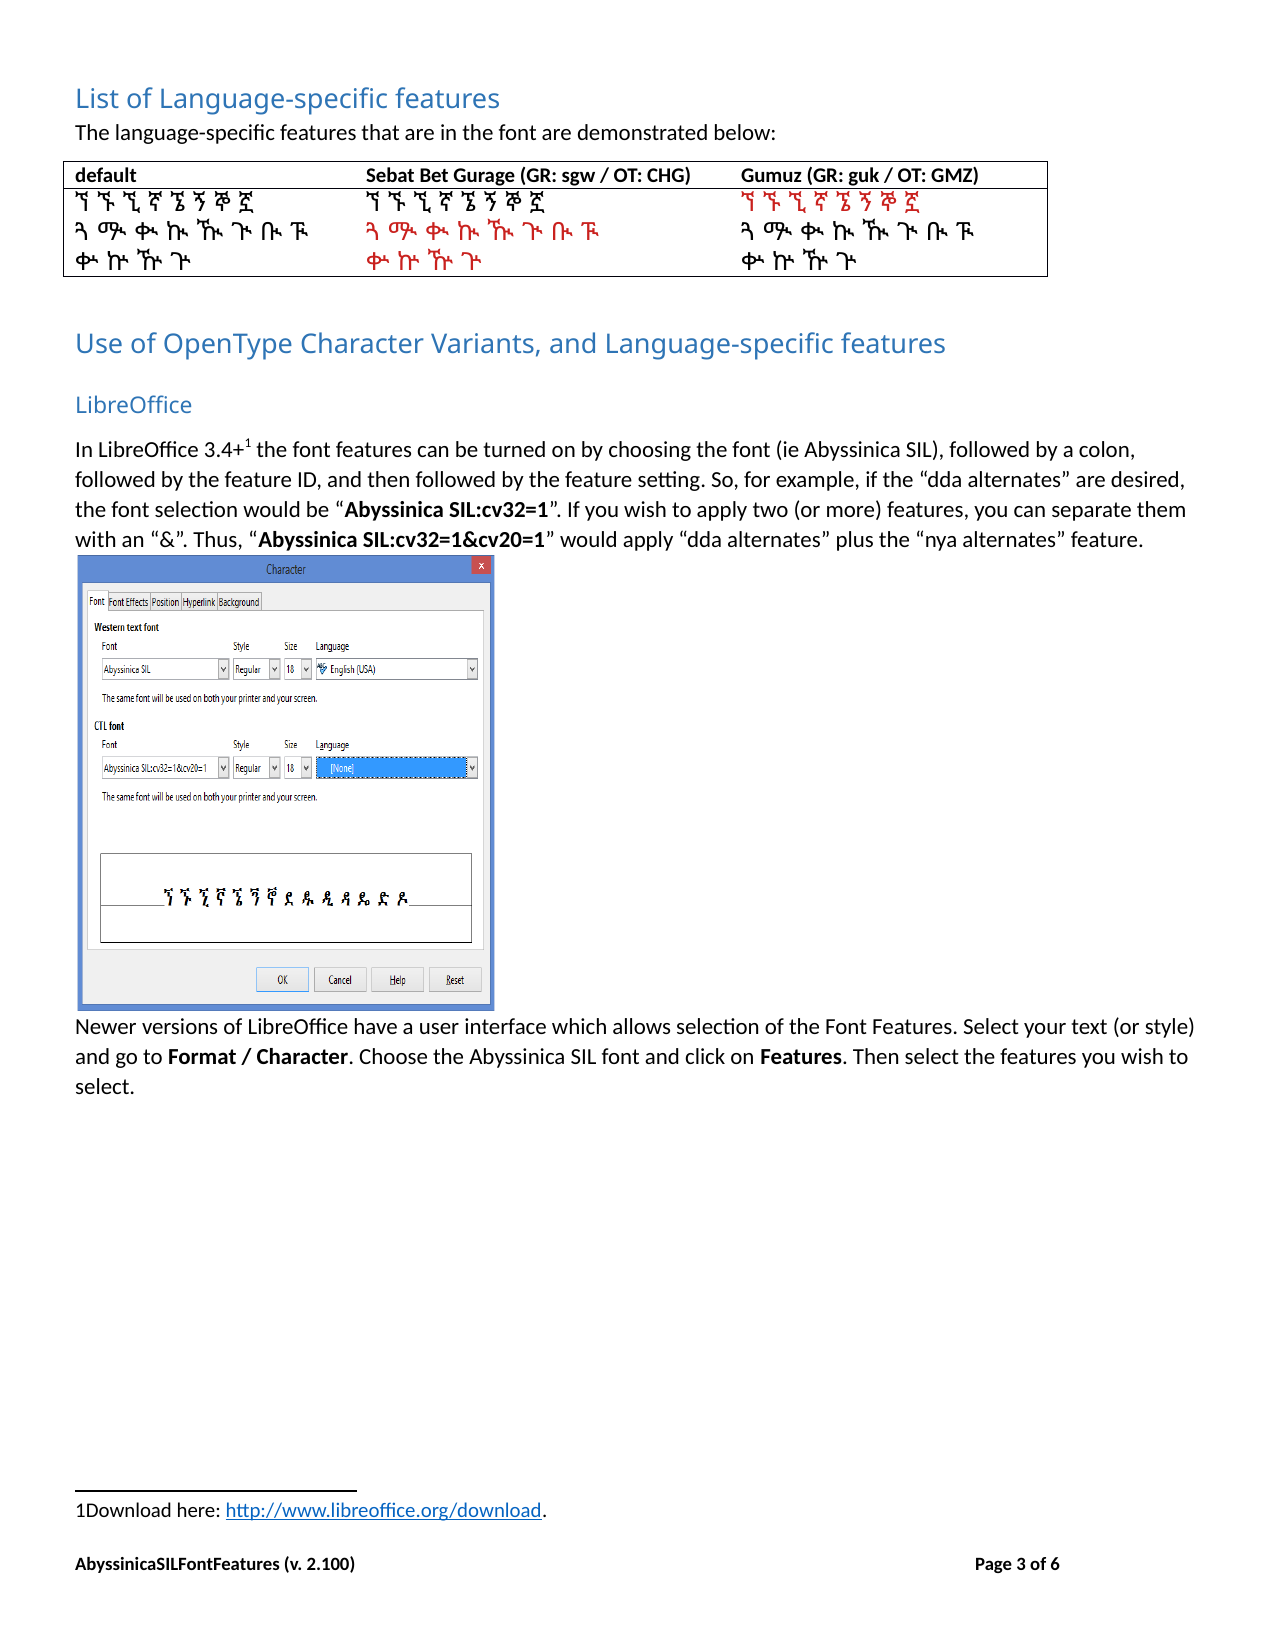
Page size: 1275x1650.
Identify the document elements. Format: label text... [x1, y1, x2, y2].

table_cell ኘ ኙ ኚ ኛ ኜ ኝ ኞ ኟ ጓ ᎁ ቊ ኲ ዂ ጒ ᎅ ᎍ ቍ ኵ ዅ ጕ [354, 189, 729, 276]
table_header default [64, 162, 354, 187]
subtitle List of Language-specific features [75, 79, 1200, 116]
subtitle LibreOffice [75, 389, 1200, 420]
table_header Gumuz (GR: guk / OT: GMZ) [729, 162, 1047, 187]
text Download here: http://www.libreoffice.org/download. [75, 1497, 1200, 1523]
table_cell ኘ ኙ ኚ ኛ ኜ ኝ ኞ ኟ ጓ ᎁ ቊ ኲ ዂ ጒ ᎅ ᎍ ቍ ኵ ዅ ጕ [729, 189, 1047, 276]
table_cell ኘ ኙ ኚ ኛ ኜ ኝ ኞ ኟ ጓ ᎁ ቊ ኲ ዂ ጒ ᎅ ᎍ ቍ ኵ ዅ ጕ [64, 189, 354, 276]
text The language-specific features that are in the font are demonstrated below: [75, 118, 1200, 147]
table_header Sebat Bet Gurage (GR: sgw / OT: CHG) [354, 162, 729, 187]
subtitle Use of OpenType Character Variants, and Language-specific features [75, 325, 1200, 362]
picture [77, 555, 495, 1011]
text In LibreOffice 3.4+ the font features can be turned on by choosing the font (ie Abyssinica SIL), followed by a colon, followed by the feature ID, and then followed by the feature setting. So, for example, if the “dda alternates” are desired, the font selection would be “Abyssinica SIL:cv32=1”. If you wish to apply two (or more) features, you can separate them with an “&”. Thus, “Abyssinica SIL:cv32=1&cv20=1” would apply “dda alternates” plus the “nya alternates” feature. [75, 435, 1200, 553]
text Newer versions of LibreOffice have a user interface which allows selection of the Font Features. Select your text (or style) and go to Format / Character. Choose the Abyssinica SIL font and click on Features. Then select the features you wish to select. [75, 1011, 1200, 1100]
